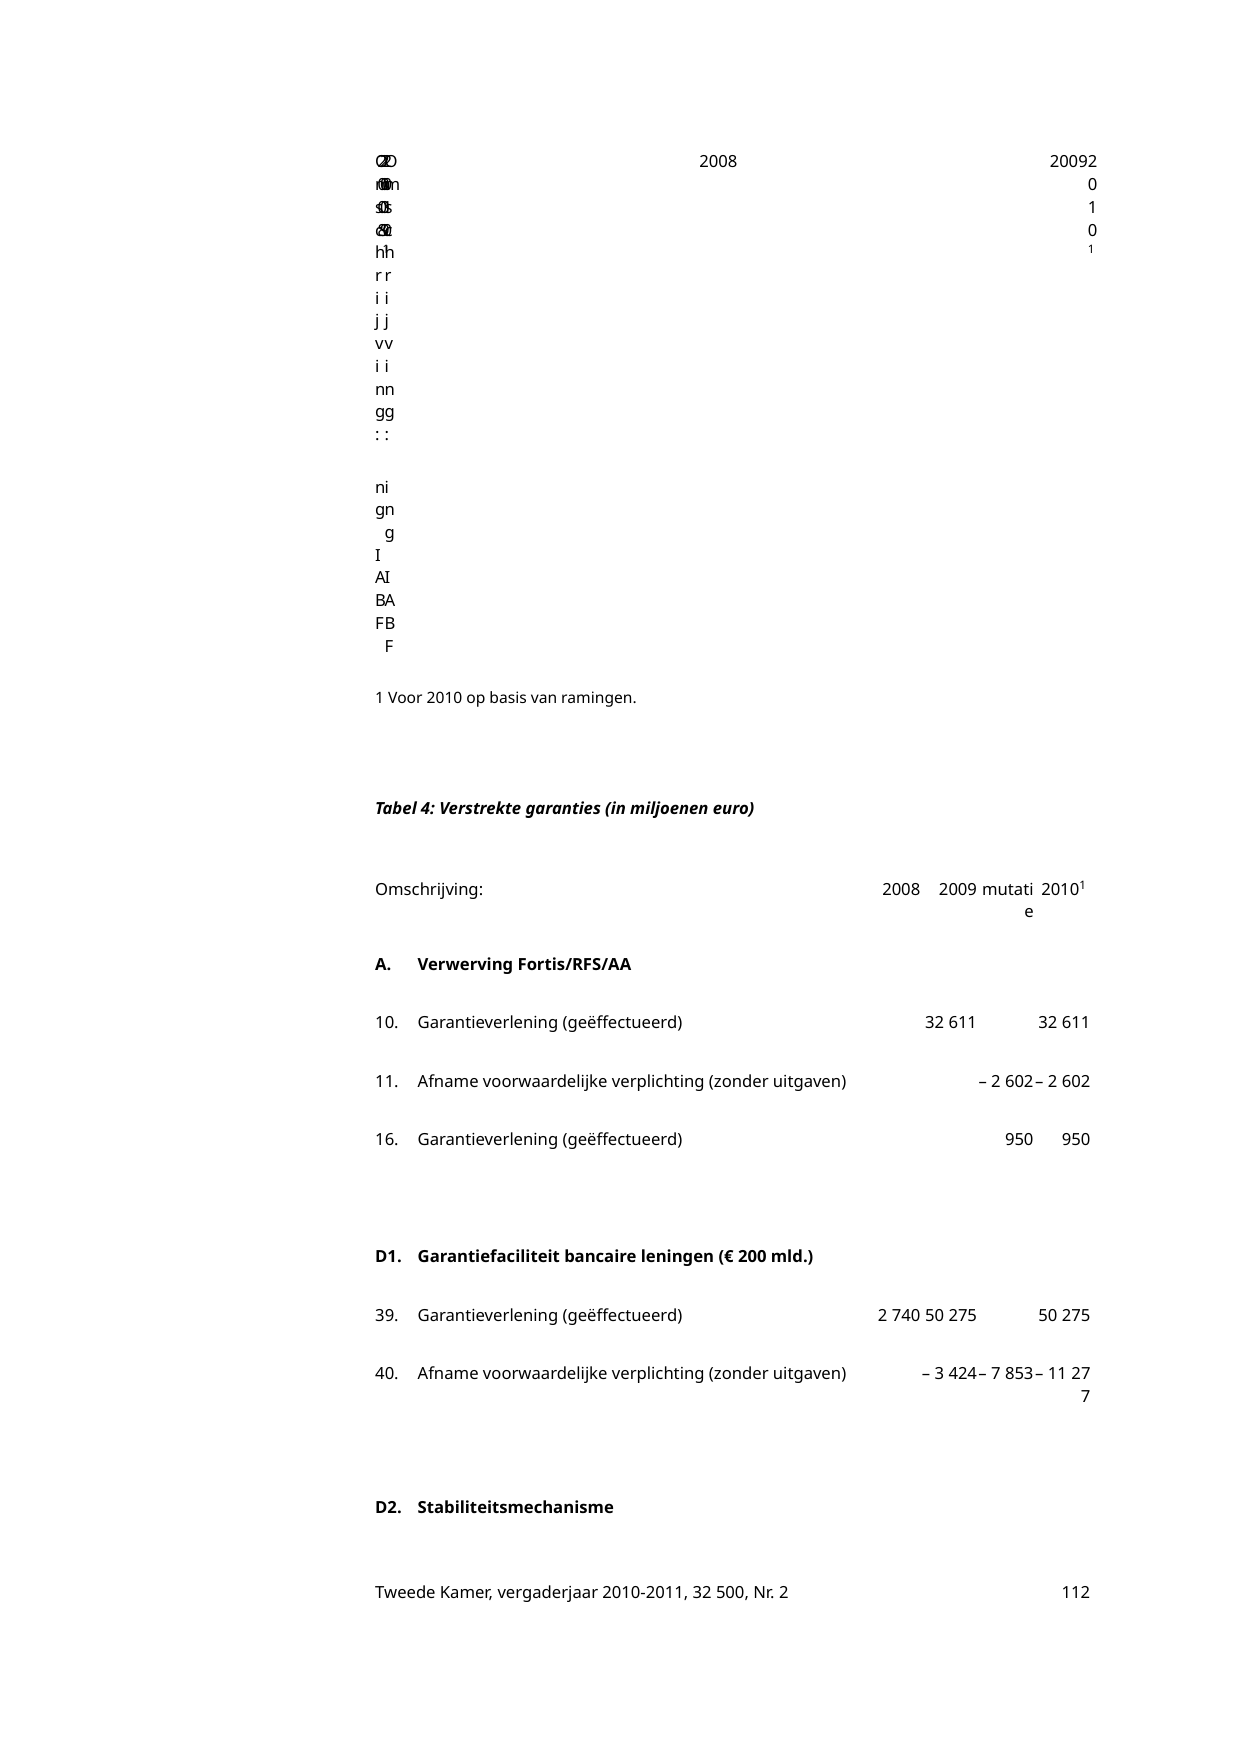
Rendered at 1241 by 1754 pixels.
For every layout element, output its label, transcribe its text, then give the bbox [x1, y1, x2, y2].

table_cell 50 275 [1033, 1303, 1090, 1362]
table_header 2009 [920, 877, 977, 953]
table_cell [977, 1011, 1033, 1069]
table_header 2008 [387, 150, 737, 475]
table_cell 0 [737, 475, 1088, 687]
table_cell [920, 1496, 977, 1554]
table_cell [864, 1496, 920, 1554]
table_cell [920, 1437, 977, 1496]
table_cell [864, 1011, 920, 1069]
table_cell Afname voorwaardelijke verplichting (zonder uitgaven) [418, 1070, 863, 1128]
table_cell 40. [375, 1362, 417, 1437]
table_cell 16. [375, 1128, 417, 1186]
table_cell Garantieverlening (geëffectueerd) [418, 1303, 863, 1362]
table_cell [977, 953, 1033, 1011]
text Tabel 4: Verstrekte garanties (in miljoenen euro) [375, 797, 1090, 819]
table_header 2008 [864, 877, 920, 953]
table_cell [1033, 1186, 1090, 1245]
table_cell D2. [375, 1496, 417, 1554]
table_cell 50 275 [920, 1303, 977, 1362]
table_cell [977, 1303, 1033, 1362]
table_cell – 2 602 [977, 1070, 1033, 1128]
table_cell 1 Voor 2010 op basis van ramingen. [375, 687, 1090, 738]
table_header Omschrijving: [375, 877, 863, 953]
table_cell [977, 1186, 1033, 1245]
table_cell [920, 953, 977, 1011]
table_cell Stabiliteitsmechanisme [418, 1496, 863, 1554]
table_cell Afname voorwaardelijke verplichting (zonder uitgaven) [418, 1362, 863, 1437]
table_cell [375, 1437, 417, 1496]
table_cell 11. [375, 1070, 417, 1128]
table_cell 39. [375, 1303, 417, 1362]
table_cell 32 611 [920, 1011, 977, 1069]
table_header 2009 [737, 150, 1088, 475]
table_cell Garantieverlening (geëffectueerd) [418, 1011, 863, 1069]
table_cell A. [375, 953, 417, 1011]
table_header 20101 [1033, 877, 1090, 953]
table_cell [864, 953, 920, 1011]
table_cell [1033, 1496, 1090, 1554]
table_cell [920, 1186, 977, 1245]
table_cell – 2 602 [1033, 1070, 1090, 1128]
table_cell D1. [375, 1245, 417, 1303]
table_cell [418, 1186, 863, 1245]
table_cell [1033, 953, 1090, 1011]
table_cell [864, 1186, 920, 1245]
table_cell [864, 1437, 920, 1496]
table_cell 950 [1033, 1128, 1090, 1186]
table_cell – 11 277 [1033, 1362, 1090, 1437]
table_cell [864, 1245, 920, 1303]
table_cell 32 611 [1033, 1011, 1090, 1069]
table_cell Garantiefaciliteit bancaire leningen (€ 200 mld.) [418, 1245, 863, 1303]
table_cell [418, 1437, 863, 1496]
table_cell [977, 1245, 1033, 1303]
table_cell [375, 1186, 417, 1245]
table_cell 950 [977, 1128, 1033, 1186]
table_cell – 3 424 [920, 1362, 977, 1437]
table_cell Verwerving Fortis/RFS/AA [418, 953, 863, 1011]
table_cell [864, 1362, 920, 1437]
table_cell [1033, 1437, 1090, 1496]
table_cell [864, 1128, 920, 1186]
table_cell [920, 1070, 977, 1128]
table_cell [920, 1128, 977, 1186]
table_cell [977, 1437, 1033, 1496]
table_cell Garantieverlening (geëffectueerd) [418, 1128, 863, 1186]
table_cell [864, 1070, 920, 1128]
table_cell [387, 475, 737, 687]
table_cell [977, 1496, 1033, 1554]
table_header mutatie [977, 877, 1033, 953]
table_cell 10. [375, 1011, 417, 1069]
table_cell 2 740 [864, 1303, 920, 1362]
table_cell – 7 853 [977, 1362, 1033, 1437]
table_cell [920, 1245, 977, 1303]
table_cell [1033, 1245, 1090, 1303]
